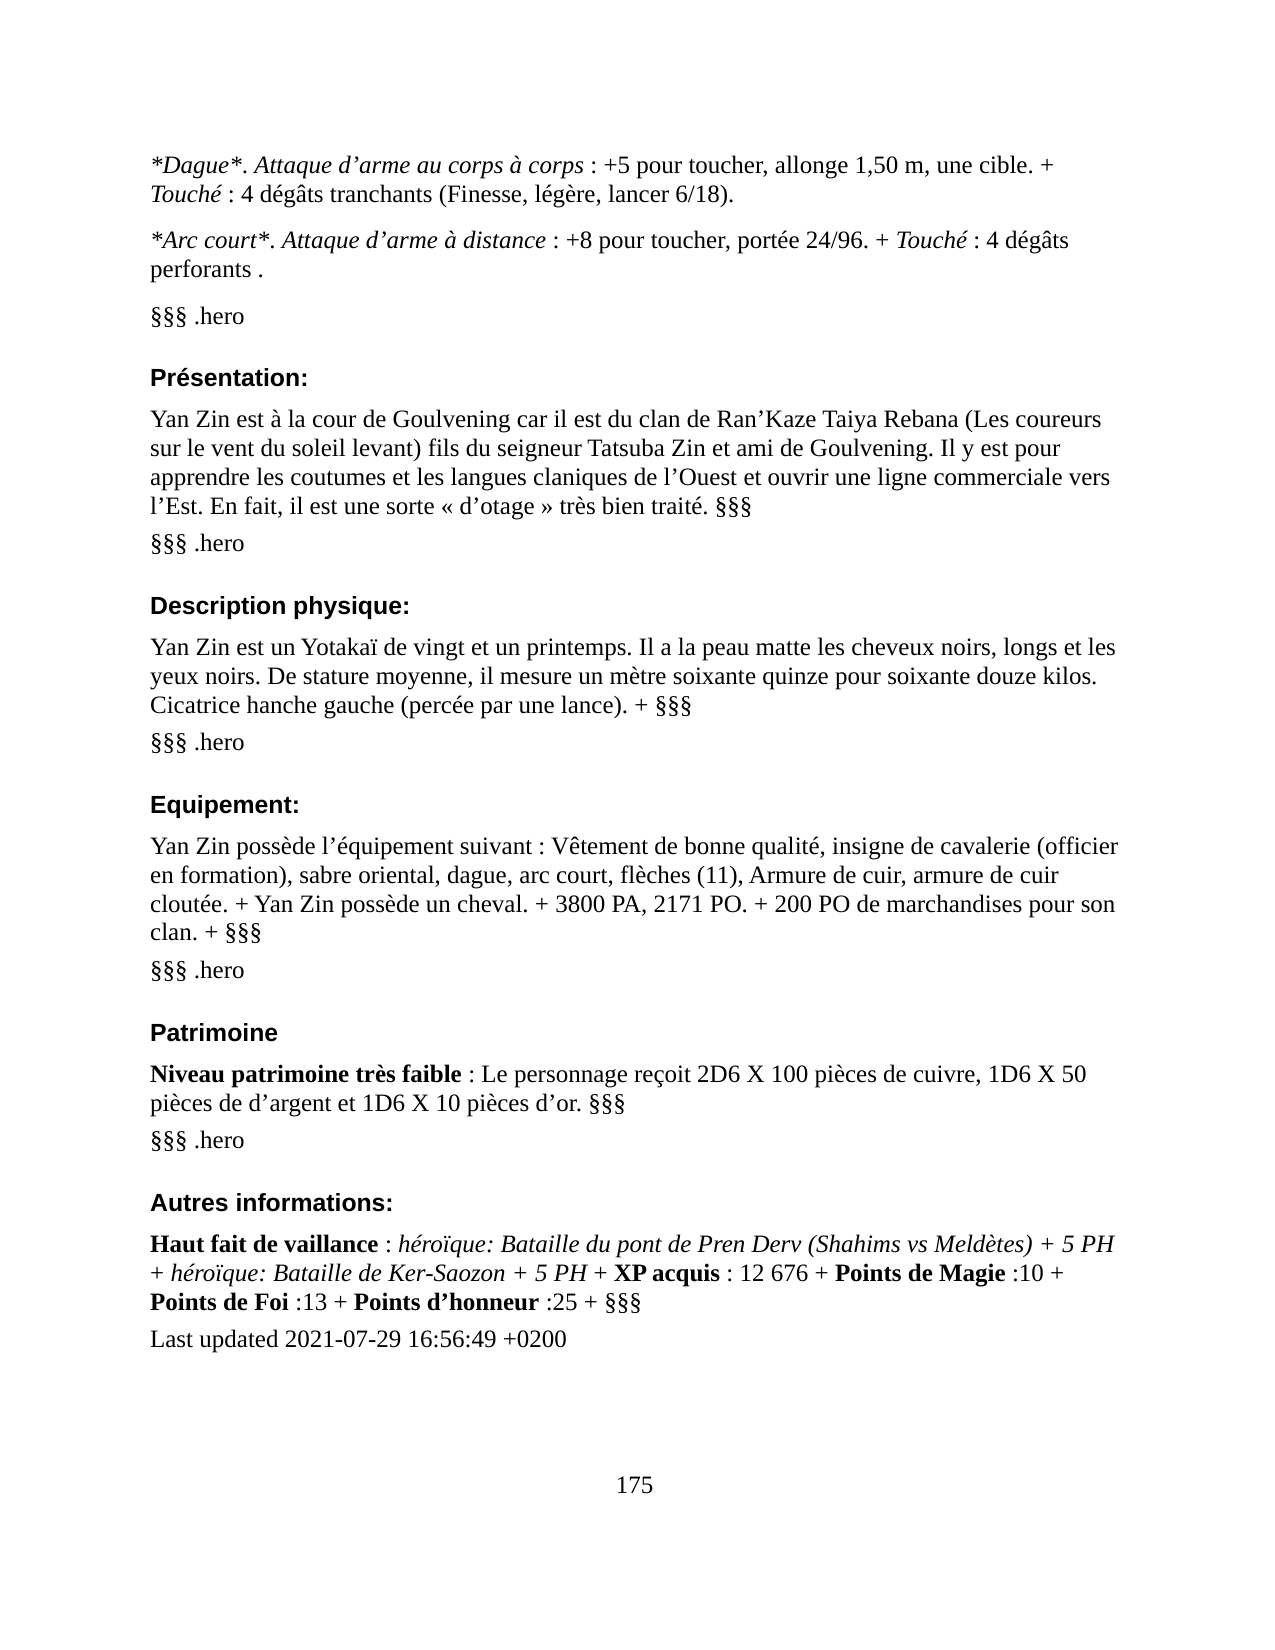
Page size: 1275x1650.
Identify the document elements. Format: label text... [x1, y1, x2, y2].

text Yan Zin possède l’équipement suivant : Vêtement de bonne qualité, insigne de cavalerie (officier en formation), sabre oriental, dague, arc court, flèches (11), Armure de cuir, armure de cuir cloutée. + Yan Zin possède un cheval. + 3800 PA, 2171 PO. + 200 PO de marchandises pour son clan. + §§§ [150, 831, 1125, 946]
subtitle Autres informations: [150, 1188, 1125, 1217]
text *Arc court*. Attaque d’arme à distance : +8 pour toucher, portée 24/96. + Touché : 4 dégâts perforants . [150, 225, 1125, 283]
text Yan Zin est à la cour de Goulvening car il est du clan de Ran’Kaze Taiya Rebana (Les coureurs sur le vent du soleil levant) fils du seigneur Tatsuba Zin et ami de Goulvening. Il y est pour apprendre les coutumes et les langues claniques de l’Ouest et ouvrir une ligne commerciale vers l’Est. En fait, il est une sorte « d’otage » très bien traité. §§§ [150, 404, 1125, 519]
text §§§ .hero [150, 727, 1125, 756]
subtitle Présentation: [150, 363, 1125, 392]
text *Dague*. Attaque d’arme au corps à corps : +5 pour toucher, allonge 1,50 m, une cible. + Touché : 4 dégâts tranchants (Finesse, légère, lancer 6/18). [150, 150, 1125, 207]
text §§§ .hero [150, 1125, 1125, 1154]
text Last updated 2021-07-29 16:56:49 +0200 [150, 1324, 1125, 1353]
subtitle Equipement: [150, 790, 1125, 819]
text §§§ .hero [150, 955, 1125, 984]
text Yan Zin est un Yotakaï de vingt et un printemps. Il a la peau matte les cheveux noirs, longs et les yeux noirs. De stature moyenne, il mesure un mètre soixante quinze pour soixante douze kilos. Cicatrice hanche gauche (percée par une lance). + §§§ [150, 632, 1125, 718]
subtitle Patrimoine [150, 1018, 1125, 1046]
text Haut fait de vaillance : héroïque: Bataille du pont de Pren Derv (Shahims vs Meldètes) + 5 PH + héroïque: Bataille de Ker-Saozon + 5 PH + XP acquis : 12 676 + Points de Magie :10 + Points de Foi :13 + Points d’honneur :25 + §§§ [150, 1229, 1125, 1315]
subtitle Description physique: [150, 591, 1125, 620]
text Niveau patrimoine très faible : Le personnage reçoit 2D6 X 100 pièces de cuivre, 1D6 X 50 pièces de d’argent et 1D6 X 10 pièces d’or. §§§ [150, 1059, 1125, 1116]
text §§§ .hero [150, 528, 1125, 557]
text §§§ .hero [150, 301, 1125, 329]
